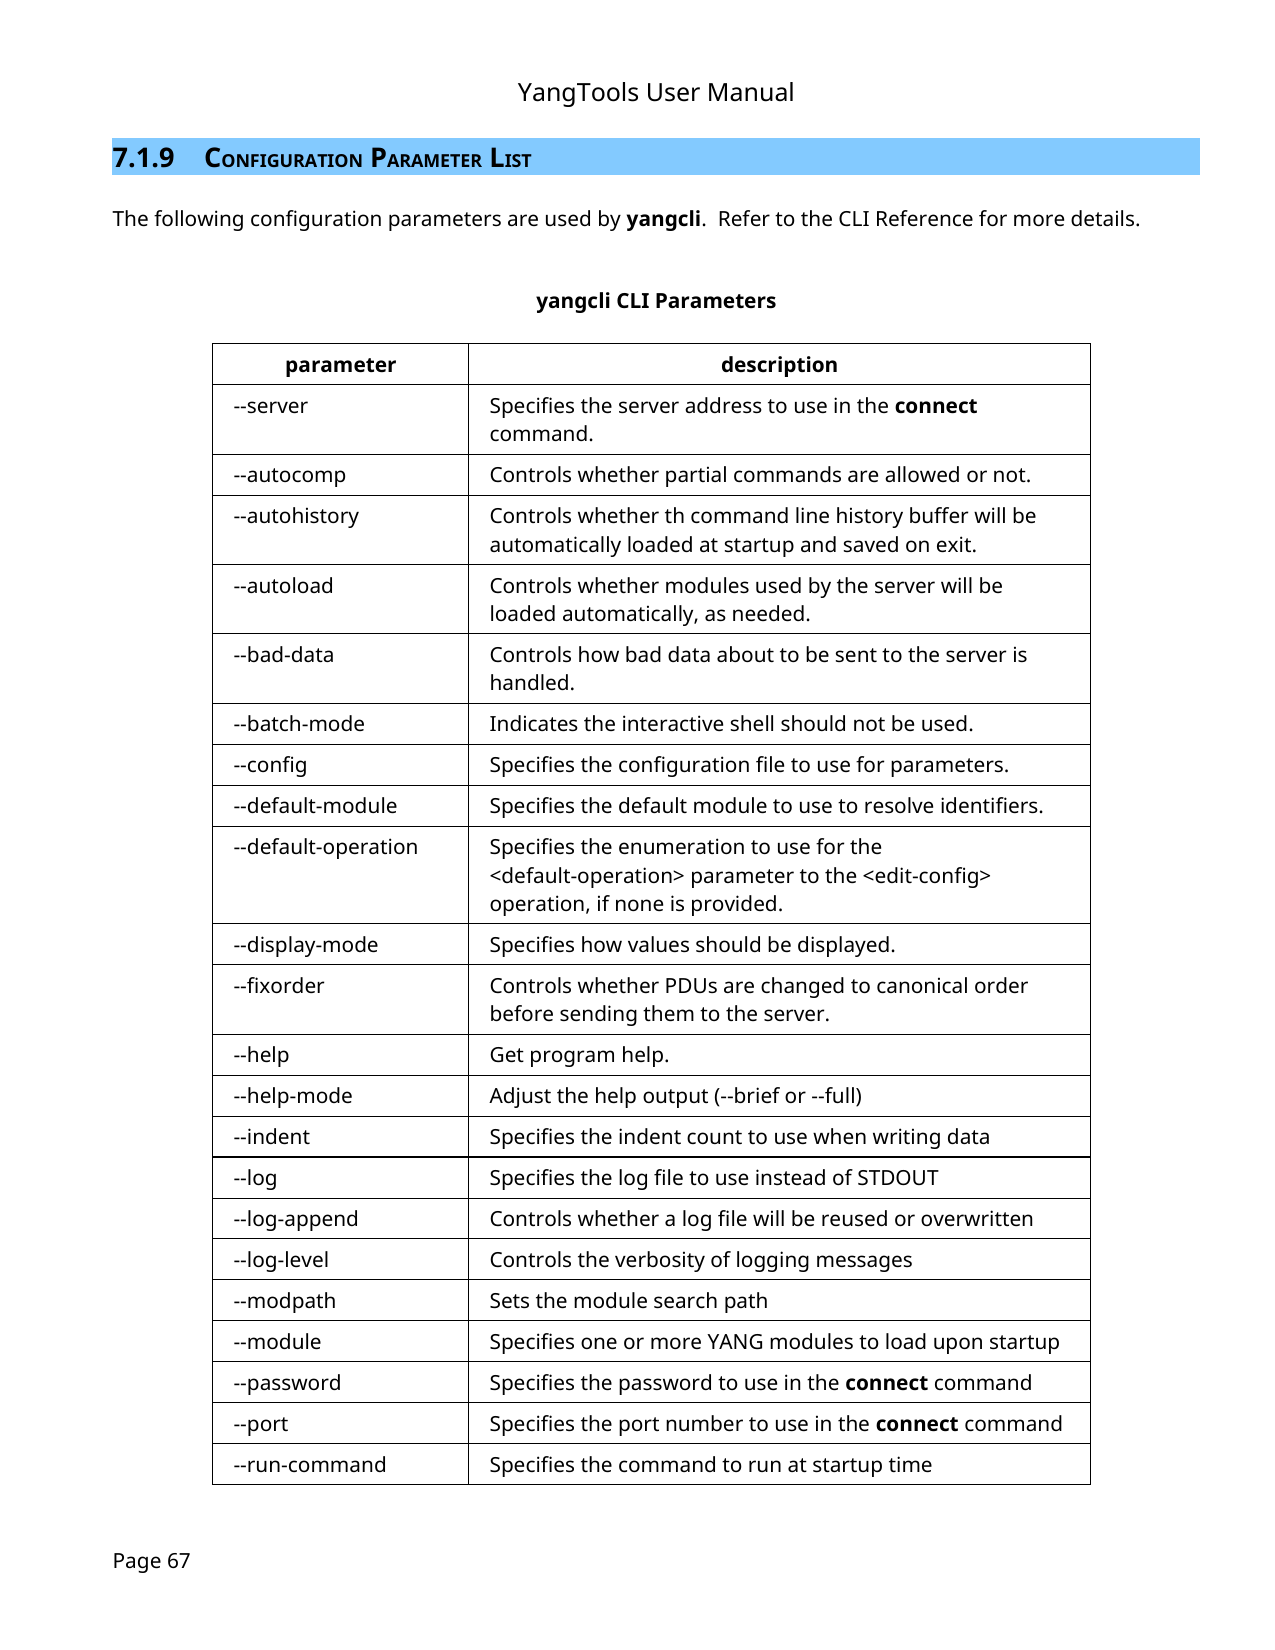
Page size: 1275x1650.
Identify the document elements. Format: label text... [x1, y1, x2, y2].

table_cell Sets the module search path [469, 1280, 1090, 1320]
table_cell Specifies the enumeration to use for the <default-operation> parameter to the <edit-config> operation, if none is provided. [469, 827, 1090, 923]
table_cell --fixorder [213, 965, 468, 1034]
table_cell --autocomp [213, 455, 468, 494]
table_cell --modpath [213, 1280, 468, 1320]
table_cell Specifies the command to run at startup time [469, 1444, 1090, 1484]
table_header description [469, 344, 1090, 384]
table_cell Controls whether PDUs are changed to canonical order before sending them to the server. [469, 965, 1090, 1034]
table_cell Specifies the password to use in the connect command [469, 1362, 1090, 1402]
table_cell Specifies the default module to use to resolve identifiers. [469, 786, 1090, 826]
table_cell --port [213, 1403, 468, 1443]
table_cell --run-command [213, 1444, 468, 1484]
table_cell Get program help. [469, 1035, 1090, 1074]
table_cell Specifies the port number to use in the connect command [469, 1403, 1090, 1443]
table_cell Specifies the log file to use instead of STDOUT [469, 1158, 1090, 1197]
table_cell Controls how bad data about to be sent to the server is handled. [469, 634, 1090, 703]
table_cell Controls whether partial commands are allowed or not. [469, 455, 1090, 494]
table_cell Specifies the server address to use in the connect command. [469, 385, 1090, 454]
table_header parameter [213, 344, 468, 384]
table_cell --autoload [213, 565, 468, 633]
table_cell --help [213, 1035, 468, 1074]
table_cell --config [213, 745, 468, 784]
table_cell Controls the verbosity of logging messages [469, 1239, 1090, 1279]
table_cell --batch-mode [213, 704, 468, 744]
table_cell --log [213, 1158, 468, 1197]
table_cell --log-append [213, 1199, 468, 1238]
table_cell Controls whether th command line history buffer will be automatically loaded at startup and saved on exit. [469, 496, 1090, 564]
table_cell --indent [213, 1117, 468, 1156]
table_cell Controls whether modules used by the server will be loaded automatically, as needed. [469, 565, 1090, 633]
table_cell Specifies how values should be displayed. [469, 924, 1090, 964]
table_cell Adjust the help output (--brief or --full) [469, 1076, 1090, 1116]
table_cell --log-level [213, 1239, 468, 1279]
table_cell --default-operation [213, 827, 468, 923]
table_cell --bad-data [213, 634, 468, 703]
table_cell Specifies the configuration file to use for parameters. [469, 745, 1090, 784]
table_cell Specifies the indent count to use when writing data [469, 1117, 1090, 1156]
table_cell Controls whether a log file will be reused or overwritten [469, 1199, 1090, 1238]
table_cell --display-mode [213, 924, 468, 964]
subtitle yangcli CLI Parameters [127, 286, 1185, 315]
table_cell --autohistory [213, 496, 468, 564]
table_cell Specifies one or more YANG modules to load upon startup [469, 1321, 1090, 1361]
subtitle Configuration Parameter List [112, 138, 1200, 175]
table_cell --server [213, 385, 468, 454]
table_cell --password [213, 1362, 468, 1402]
table_cell --help-mode [213, 1076, 468, 1116]
table_cell --default-module [213, 786, 468, 826]
table_cell Indicates the interactive shell should not be used. [469, 704, 1090, 744]
table_cell --module [213, 1321, 468, 1361]
text The following configuration parameters are used by yangcli. Refer to the CLI Reference for more details. [112, 204, 1200, 233]
